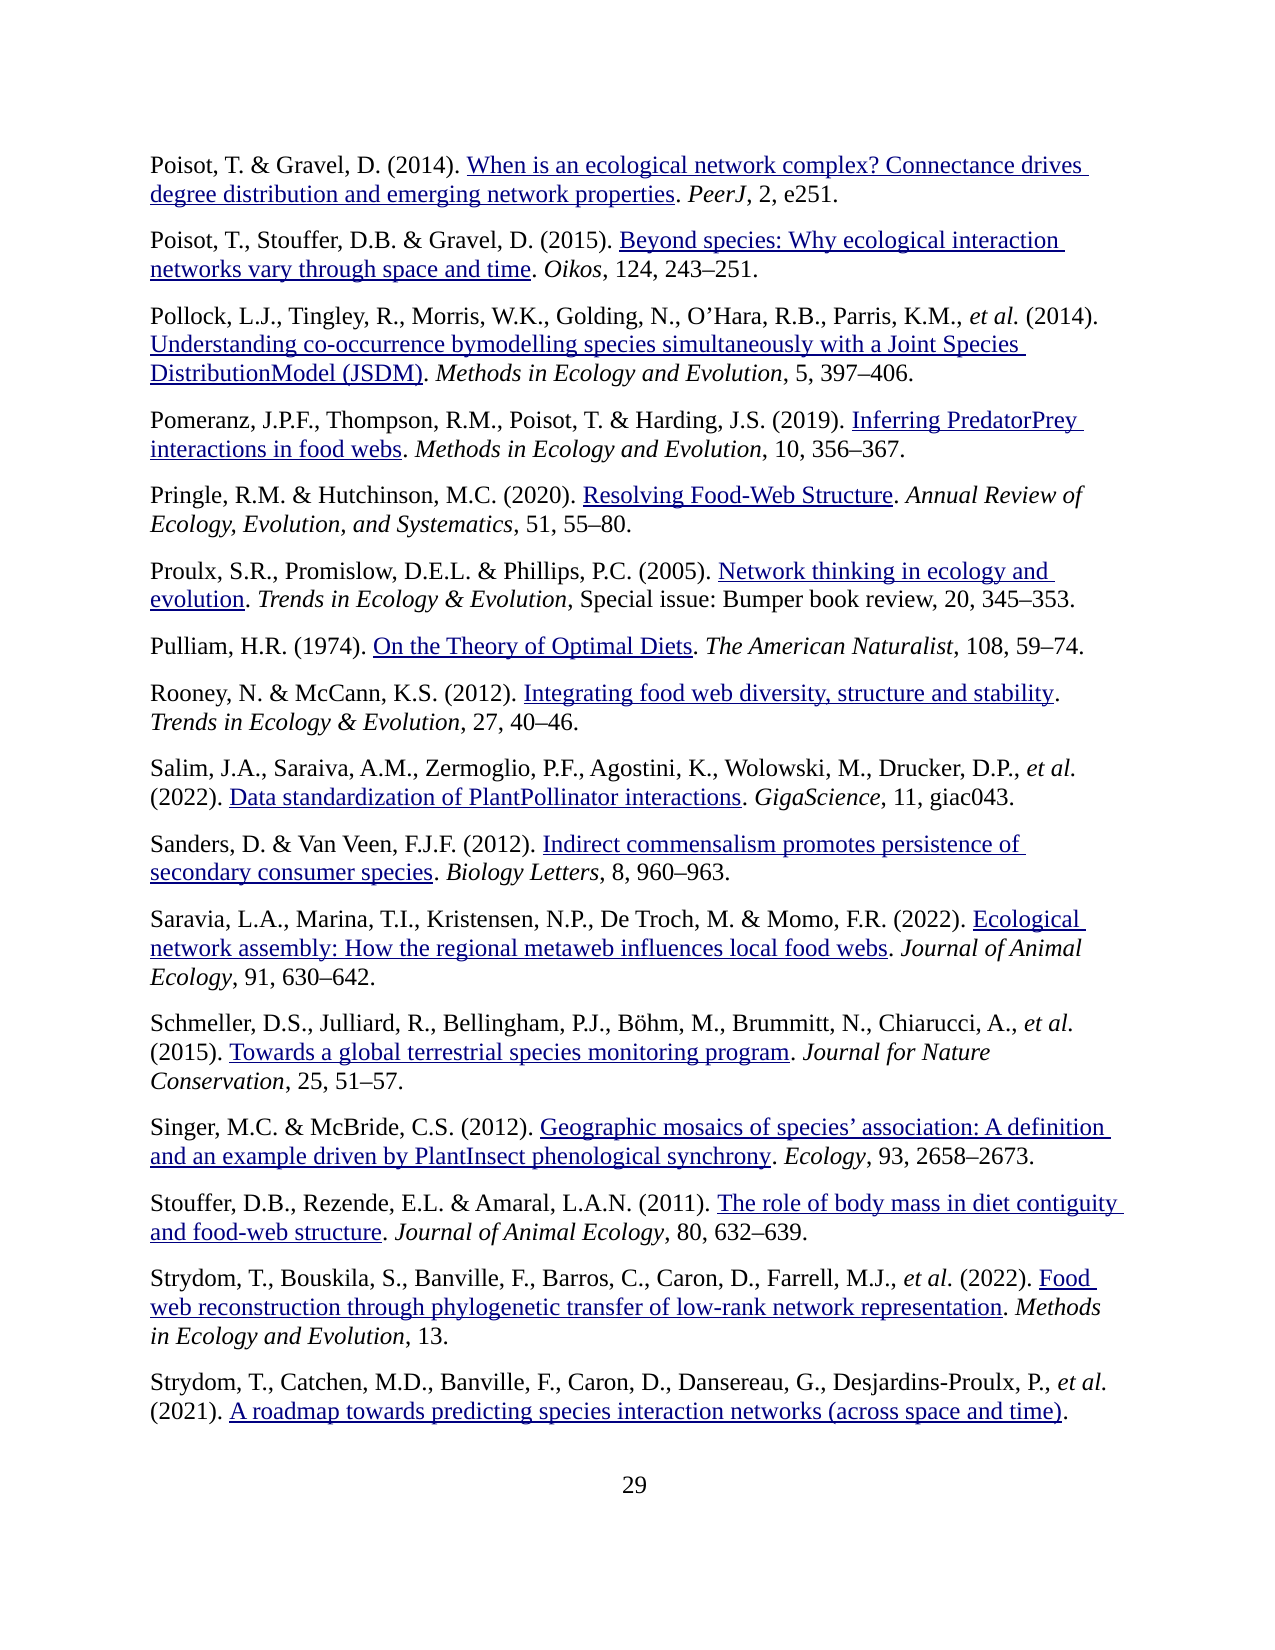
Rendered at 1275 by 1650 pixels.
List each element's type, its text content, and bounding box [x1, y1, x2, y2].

text Stouffer, D.B., Rezende, E.L. & Amaral, L.A.N. (2011). The role of body mass in diet contiguity and food-web structure. Journal of Animal Ecology, 80, 632–639. [150, 1188, 1125, 1245]
text Poisot, T. & Gravel, D. (2014). When is an ecological network complex? Connectance drives degree distribution and emerging network properties. PeerJ, 2, e251. [150, 150, 1125, 207]
text Strydom, T., Catchen, M.D., Banville, F., Caron, D., Dansereau, G., Desjardins-Proulx, P., et al. (2021). A roadmap towards predicting species interaction networks (across space and time). [150, 1367, 1125, 1425]
text Singer, M.C. & McBride, C.S. (2012). Geographic mosaics of species’ association: A definition and an example driven by PlantInsect phenological synchrony. Ecology, 93, 2658–2673. [150, 1112, 1125, 1170]
text Poisot, T., Stouffer, D.B. & Gravel, D. (2015). Beyond species: Why ecological interaction networks vary through space and time. Oikos, 124, 243–251. [150, 225, 1125, 283]
text Pomeranz, J.P.F., Thompson, R.M., Poisot, T. & Harding, J.S. (2019). Inferring PredatorPrey interactions in food webs. Methods in Ecology and Evolution, 10, 356–367. [150, 405, 1125, 462]
text Strydom, T., Bouskila, S., Banville, F., Barros, C., Caron, D., Farrell, M.J., et al. (2022). Food web reconstruction through phylogenetic transfer of low-rank network representation. Methods in Ecology and Evolution, 13. [150, 1263, 1125, 1349]
text Proulx, S.R., Promislow, D.E.L. & Phillips, P.C. (2005). Network thinking in ecology and evolution. Trends in Ecology & Evolution, Special issue: Bumper book review, 20, 345–353. [150, 556, 1125, 613]
text Pollock, L.J., Tingley, R., Morris, W.K., Golding, N., O’Hara, R.B., Parris, K.M., et al. (2014). Understanding co-occurrence bymodelling species simultaneously with a Joint Species DistributionModel (JSDM). Methods in Ecology and Evolution, 5, 397–406. [150, 301, 1125, 387]
text Saravia, L.A., Marina, T.I., Kristensen, N.P., De Troch, M. & Momo, F.R. (2022). Ecological network assembly: How the regional metaweb influences local food webs. Journal of Animal Ecology, 91, 630–642. [150, 904, 1125, 990]
text Sanders, D. & Van Veen, F.J.F. (2012). Indirect commensalism promotes persistence of secondary consumer species. Biology Letters, 8, 960–963. [150, 829, 1125, 886]
text Salim, J.A., Saraiva, A.M., Zermoglio, P.F., Agostini, K., Wolowski, M., Drucker, D.P., et al. (2022). Data standardization of PlantPollinator interactions. GigaScience, 11, giac043. [150, 753, 1125, 811]
text Pringle, R.M. & Hutchinson, M.C. (2020). Resolving Food-Web Structure. Annual Review of Ecology, Evolution, and Systematics, 51, 55–80. [150, 480, 1125, 538]
text Pulliam, H.R. (1974). On the Theory of Optimal Diets. The American Naturalist, 108, 59–74. [150, 631, 1125, 660]
text Rooney, N. & McCann, K.S. (2012). Integrating food web diversity, structure and stability. Trends in Ecology & Evolution, 27, 40–46. [150, 678, 1125, 735]
text Schmeller, D.S., Julliard, R., Bellingham, P.J., Böhm, M., Brummitt, N., Chiarucci, A., et al. (2015). Towards a global terrestrial species monitoring program. Journal for Nature Conservation, 25, 51–57. [150, 1008, 1125, 1094]
